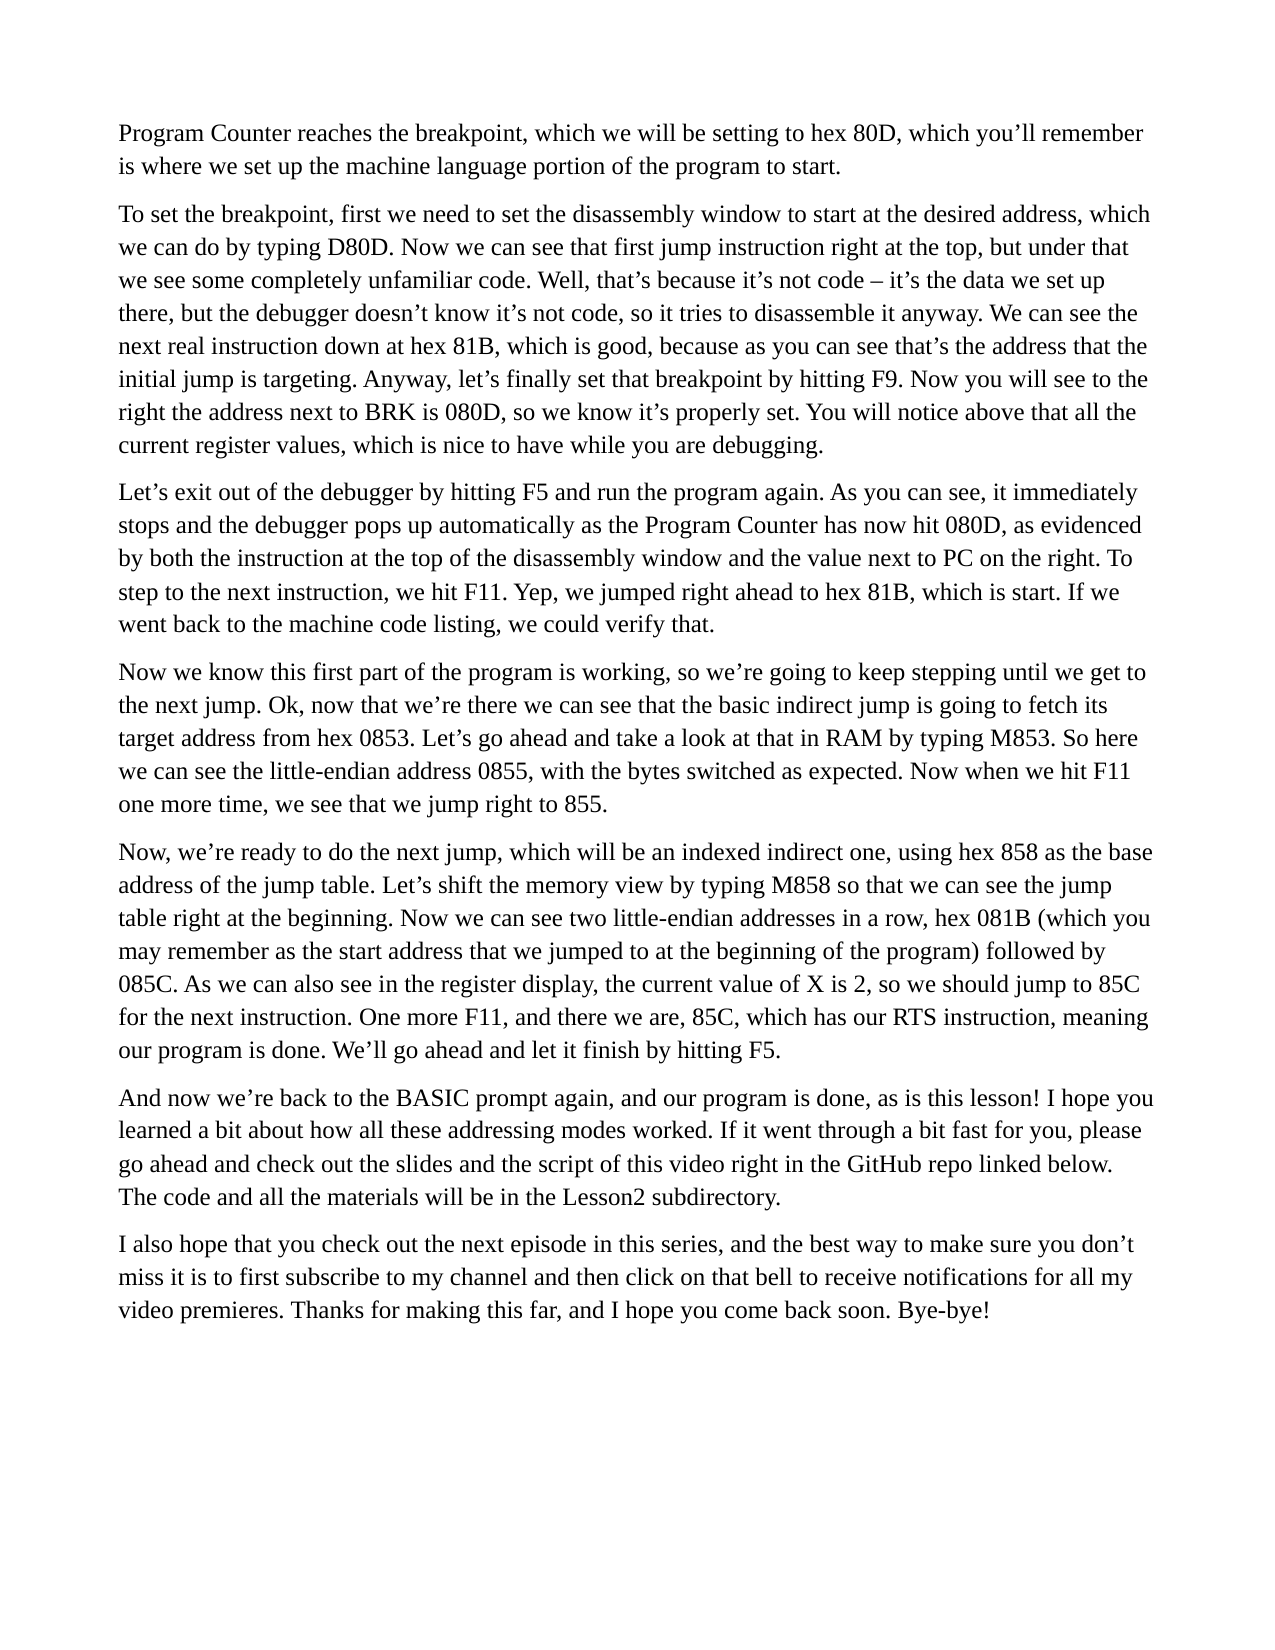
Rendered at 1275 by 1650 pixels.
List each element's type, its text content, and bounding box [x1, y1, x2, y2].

text Now we know this first part of the program is working, so we’re going to keep stepping until we get to the next jump. Ok, now that we’re there we can see that the basic indirect jump is going to fetch its target address from hex 0853. Let’s go ahead and take a look at that in RAM by typing M853. So here we can see the little-endian address 0855, with the bytes switched as expected. Now when we hit F11 one more time, we see that we jump right to 855. [118, 657, 1157, 818]
text Program Counter reaches the breakpoint, which we will be setting to hex 80D, which you’ll remember is where we set up the machine language portion of the program to start. [118, 118, 1157, 180]
text I also hope that you check out the next episode in this series, and the best way to make sure you don’t miss it is to first subscribe to my channel and then click on that bell to receive notifications for all my video premieres. Thanks for making this far, and I hope you come back soon. Bye-bye! [118, 1229, 1157, 1324]
text To set the breakpoint, first we need to set the disassembly window to start at the desired address, which we can do by typing D80D. Now we can see that first jump instruction right at the top, but under that we see some completely unfamiliar code. Well, that’s because it’s not code – it’s the data we set up there, but the debugger doesn’t know it’s not code, so it tries to disassemble it anyway. We can see the next real instruction down at hex 81B, which is good, because as you can see that’s the address that the initial jump is targeting. Anyway, let’s finally set that breakpoint by hitting F9. Now you will see to the right the address next to BRK is 080D, so we know it’s properly set. You will notice above that all the current register values, which is nice to have while you are debugging. [118, 199, 1157, 459]
text Now, we’re ready to do the next jump, which will be an indexed indirect one, using hex 858 as the base address of the jump table. Let’s shift the memory view by typing M858 so that we can see the jump table right at the beginning. Now we can see two little-endian addresses in a row, hex 081B (which you may remember as the start address that we jumped to at the beginning of the program) followed by 085C. As we can also see in the register display, the current value of X is 2, so we should jump to 85C for the next instruction. One more F11, and there we are, 85C, which has our RTS instruction, meaning our program is done. We’ll go ahead and let it finish by hitting F5. [118, 837, 1157, 1064]
text Let’s exit out of the debugger by hitting F5 and run the program again. As you can see, it immediately stops and the debugger pops up automatically as the Program Counter has now hit 080D, as evidenced by both the instruction at the top of the disassembly window and the value next to PC on the right. To step to the next instruction, we hit F11. Yep, we jumped right ahead to hex 81B, which is start. If we went back to the machine code listing, we could verify that. [118, 477, 1157, 638]
text And now we’re back to the BASIC prompt again, and our program is done, as is this lesson! I hope you learned a bit about how all these addressing modes worked. If it went through a bit fast for you, please go ahead and check out the slides and the script of this video right in the GitHub repo linked below. The code and all the materials will be in the Lesson2 subdirectory. [118, 1083, 1157, 1210]
